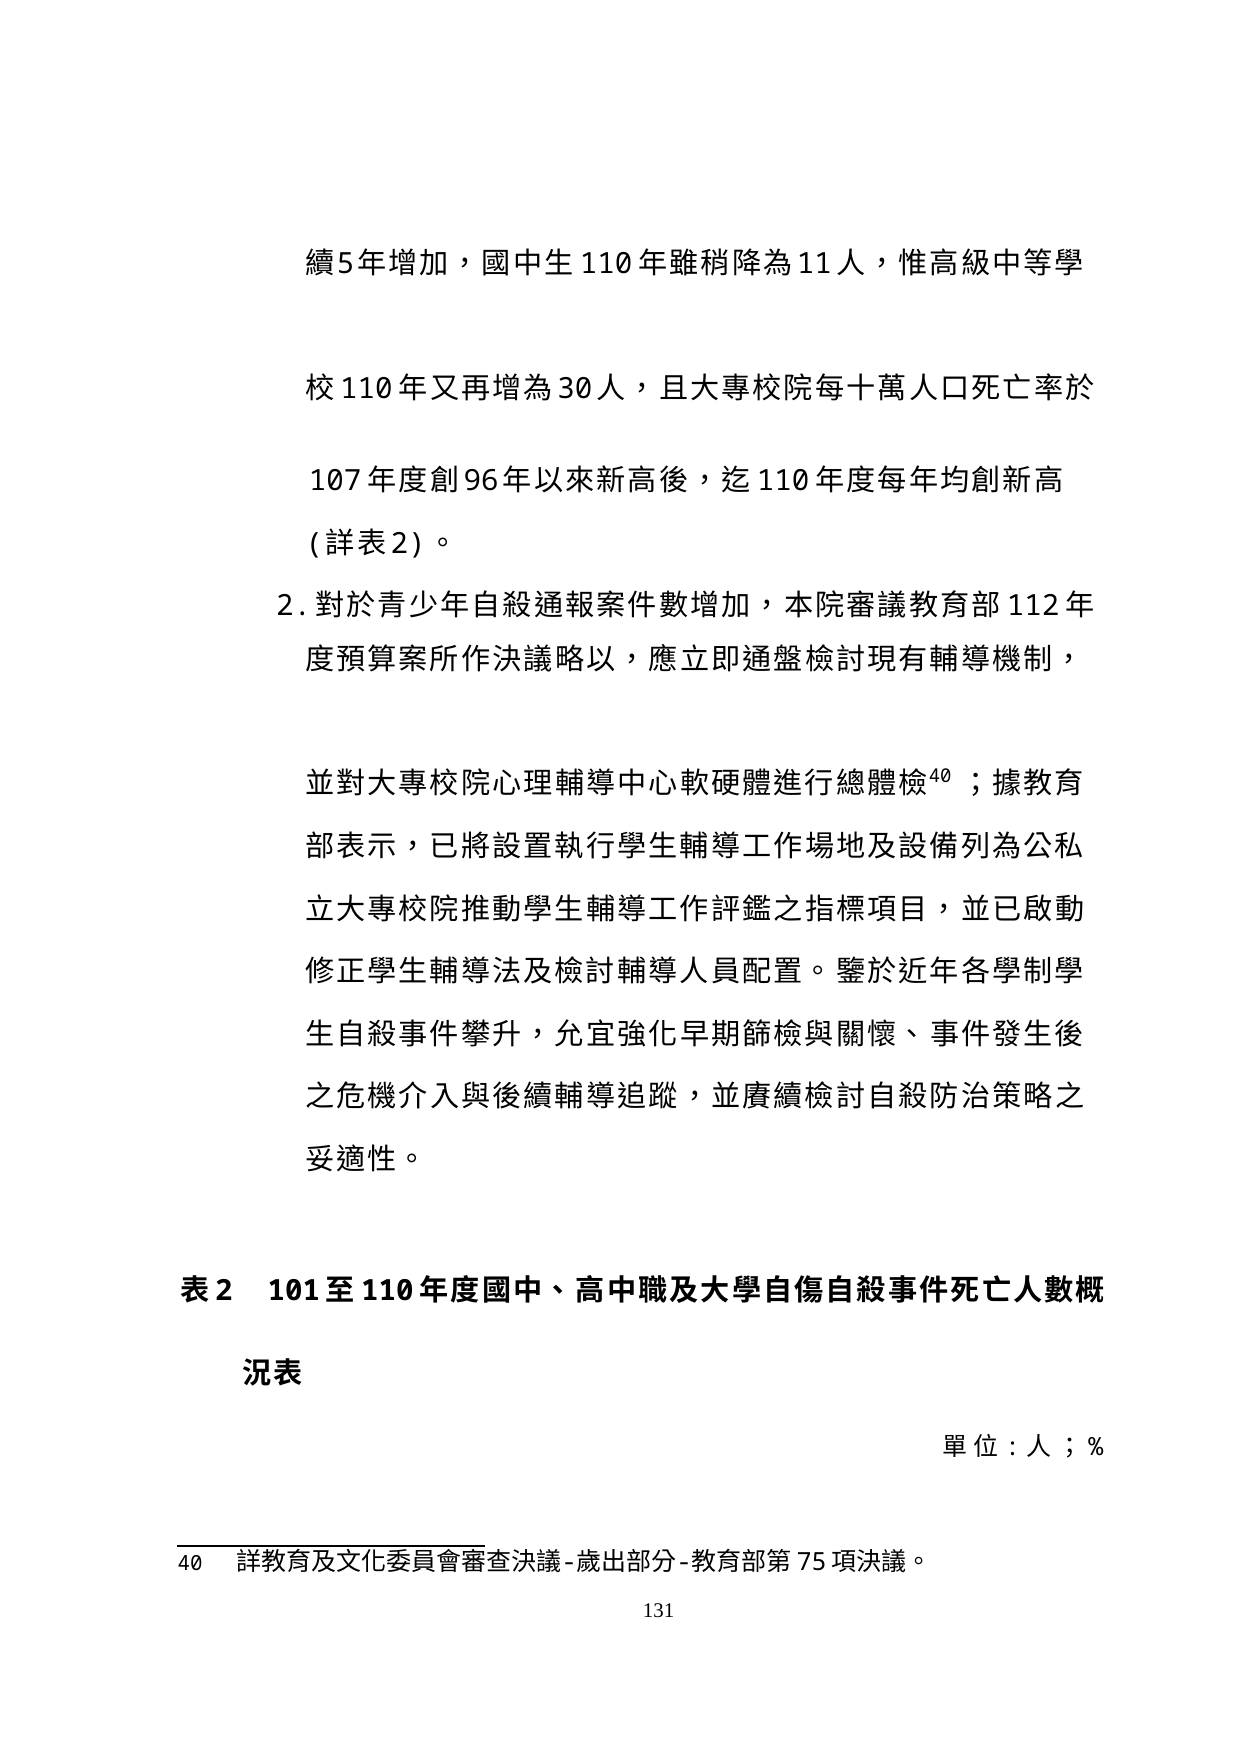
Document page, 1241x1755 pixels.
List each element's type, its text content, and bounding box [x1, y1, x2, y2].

text 詳教育及文化委員會審查決議-歲出部分-教育部第75項決議。 [177, 1546, 1107, 1577]
text 單位:人；% [237, 1392, 1106, 1454]
text 2.對於青少年自殺通報案件數增加，本院審議教育部112年度預算案所作決議略以，應立即通盤檢討現有輔導機制，並對大專校院心理輔導中心軟硬體進行總體檢；據教育部表示，已將設置執行學生輔導工作場地及設備列為公私立大專校院推動學生輔導工作評鑑之指標項目，並已啟動修正學生輔導法及檢討輔導人員配置。鑒於近年各學制學生自殺事件攀升，允宜強化早期篩檢與關懷、事件發生後之危機介入與後續輔導追蹤，並賡續檢討自殺防治策略之妥適性。 [267, 552, 1106, 1177]
text 表2 101至110年度國中、高中職及大學自傷自殺事件死亡人數概況表 [179, 1204, 1106, 1392]
text 續5年增加，國中生110年雖稍降為11人，惟高級中等學校110年又再增為30人，且大專校院每十萬人口死亡率於107年度創96年以來新高後，迄110年度每年均創新高(詳表2)。 [267, 177, 1106, 552]
